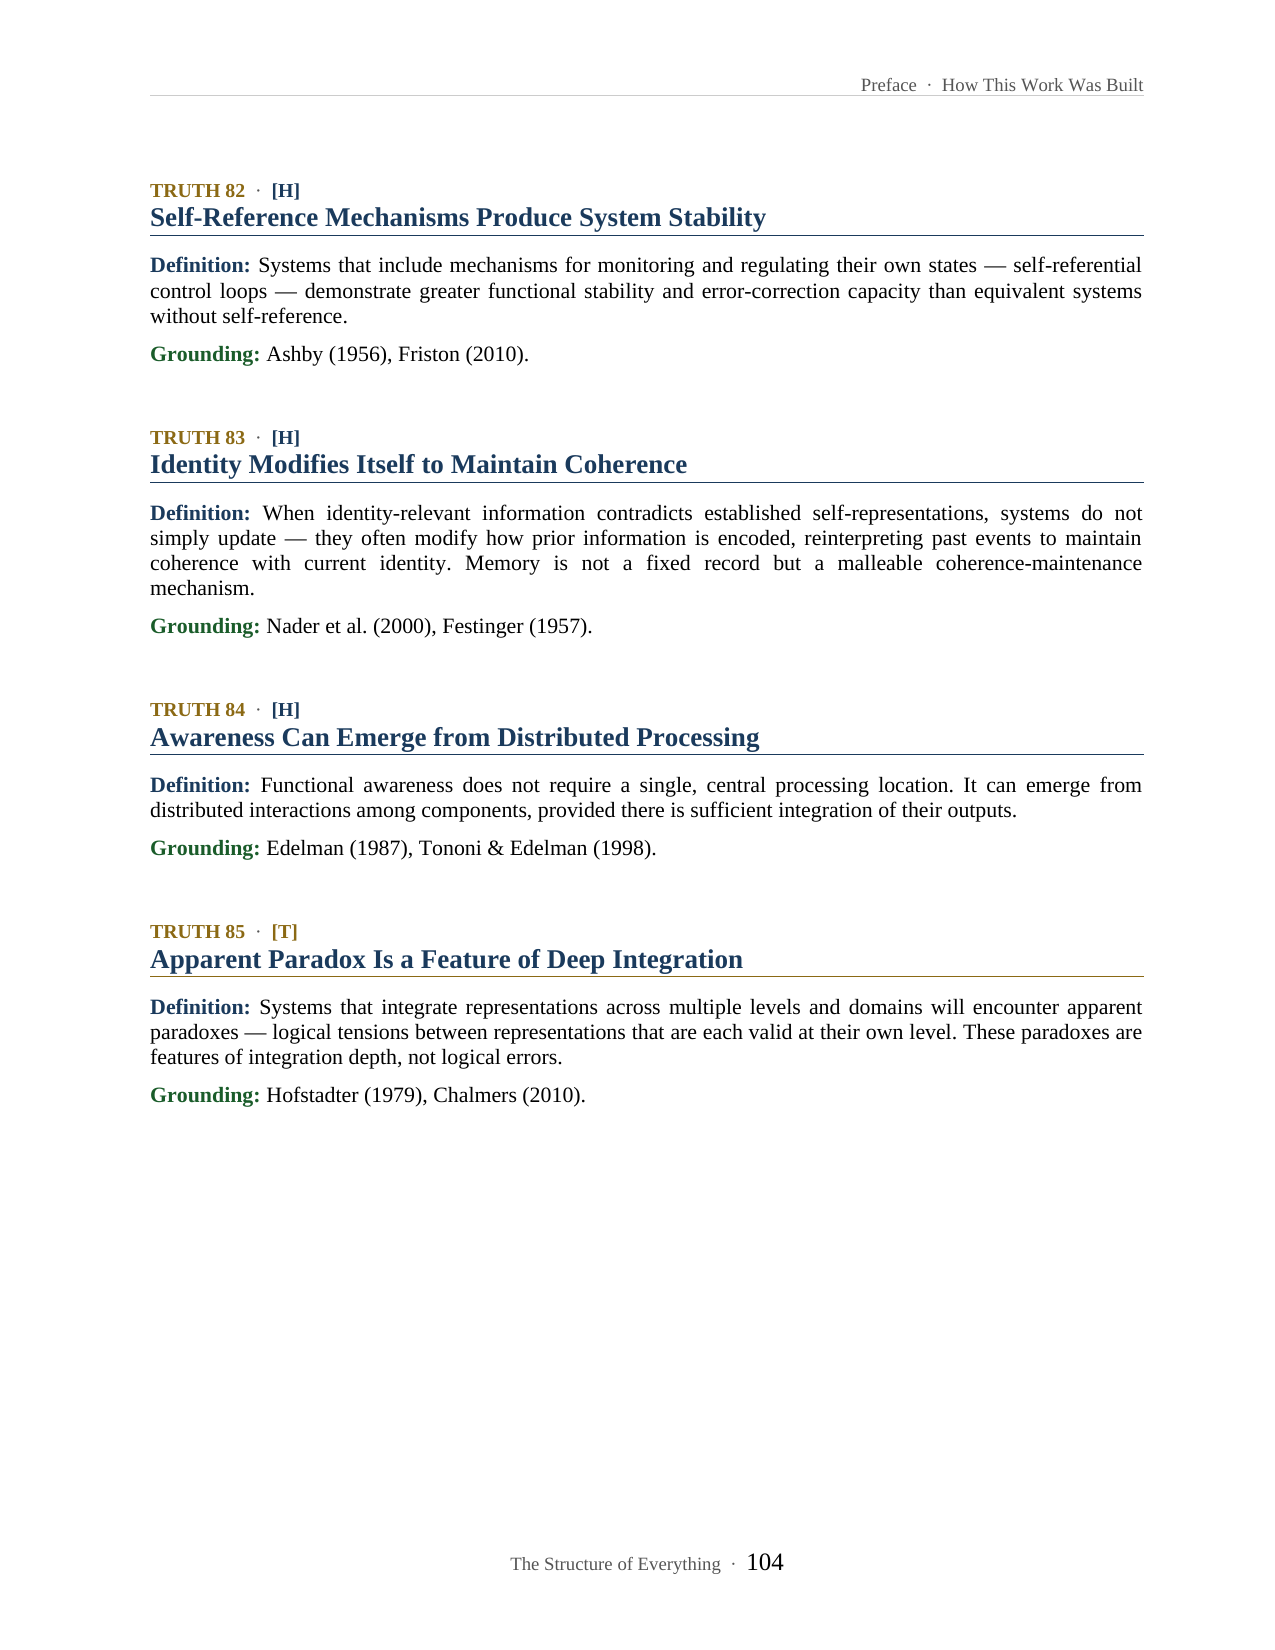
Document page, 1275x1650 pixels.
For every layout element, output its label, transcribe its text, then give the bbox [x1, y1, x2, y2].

text Definition: Functional awareness does not require a single, central processing location. It can emerge from distributed interactions among components, provided there is sufficient integration of their outputs. [150, 772, 1144, 822]
text Grounding: Nader et al. (2000), Festinger (1957). [150, 613, 1144, 638]
text Definition: When identity-relevant information contradicts established self-representations, systems do not simply update — they often modify how prior information is encoded, reinterpreting past events to maintain coherence with current identity. Memory is not a fixed record but a malleable coherence-maintenance mechanism. [150, 499, 1144, 600]
text Truth 83 · [H] [150, 426, 1144, 449]
text Definition: Systems that integrate representations across multiple levels and domains will encounter apparent paradoxes — logical tensions between representations that are each valid at their own level. These paradoxes are features of integration depth, not logical errors. [150, 994, 1144, 1069]
text Truth 85 · [T] [150, 920, 1144, 943]
text Identity Modifies Itself to Maintain Coherence [150, 449, 1144, 482]
text Truth 82 · [H] [150, 179, 1144, 202]
text Self-Reference Mechanisms Produce System Stability [150, 202, 1144, 235]
text Truth 84 · [H] [150, 698, 1144, 721]
text Grounding: Hofstadter (1979), Chalmers (2010). [150, 1082, 1144, 1107]
text Definition: Systems that include mechanisms for monitoring and regulating their own states — self-referential control loops — demonstrate greater functional stability and error-correction capacity than equivalent systems without self-reference. [150, 252, 1144, 328]
text Grounding: Ashby (1956), Friston (2010). [150, 341, 1144, 366]
text Awareness Can Emerge from Distributed Processing [150, 721, 1144, 754]
text Apparent Paradox Is a Feature of Deep Integration [150, 943, 1144, 976]
text Grounding: Edelman (1987), Tononi & Edelman (1998). [150, 835, 1144, 860]
